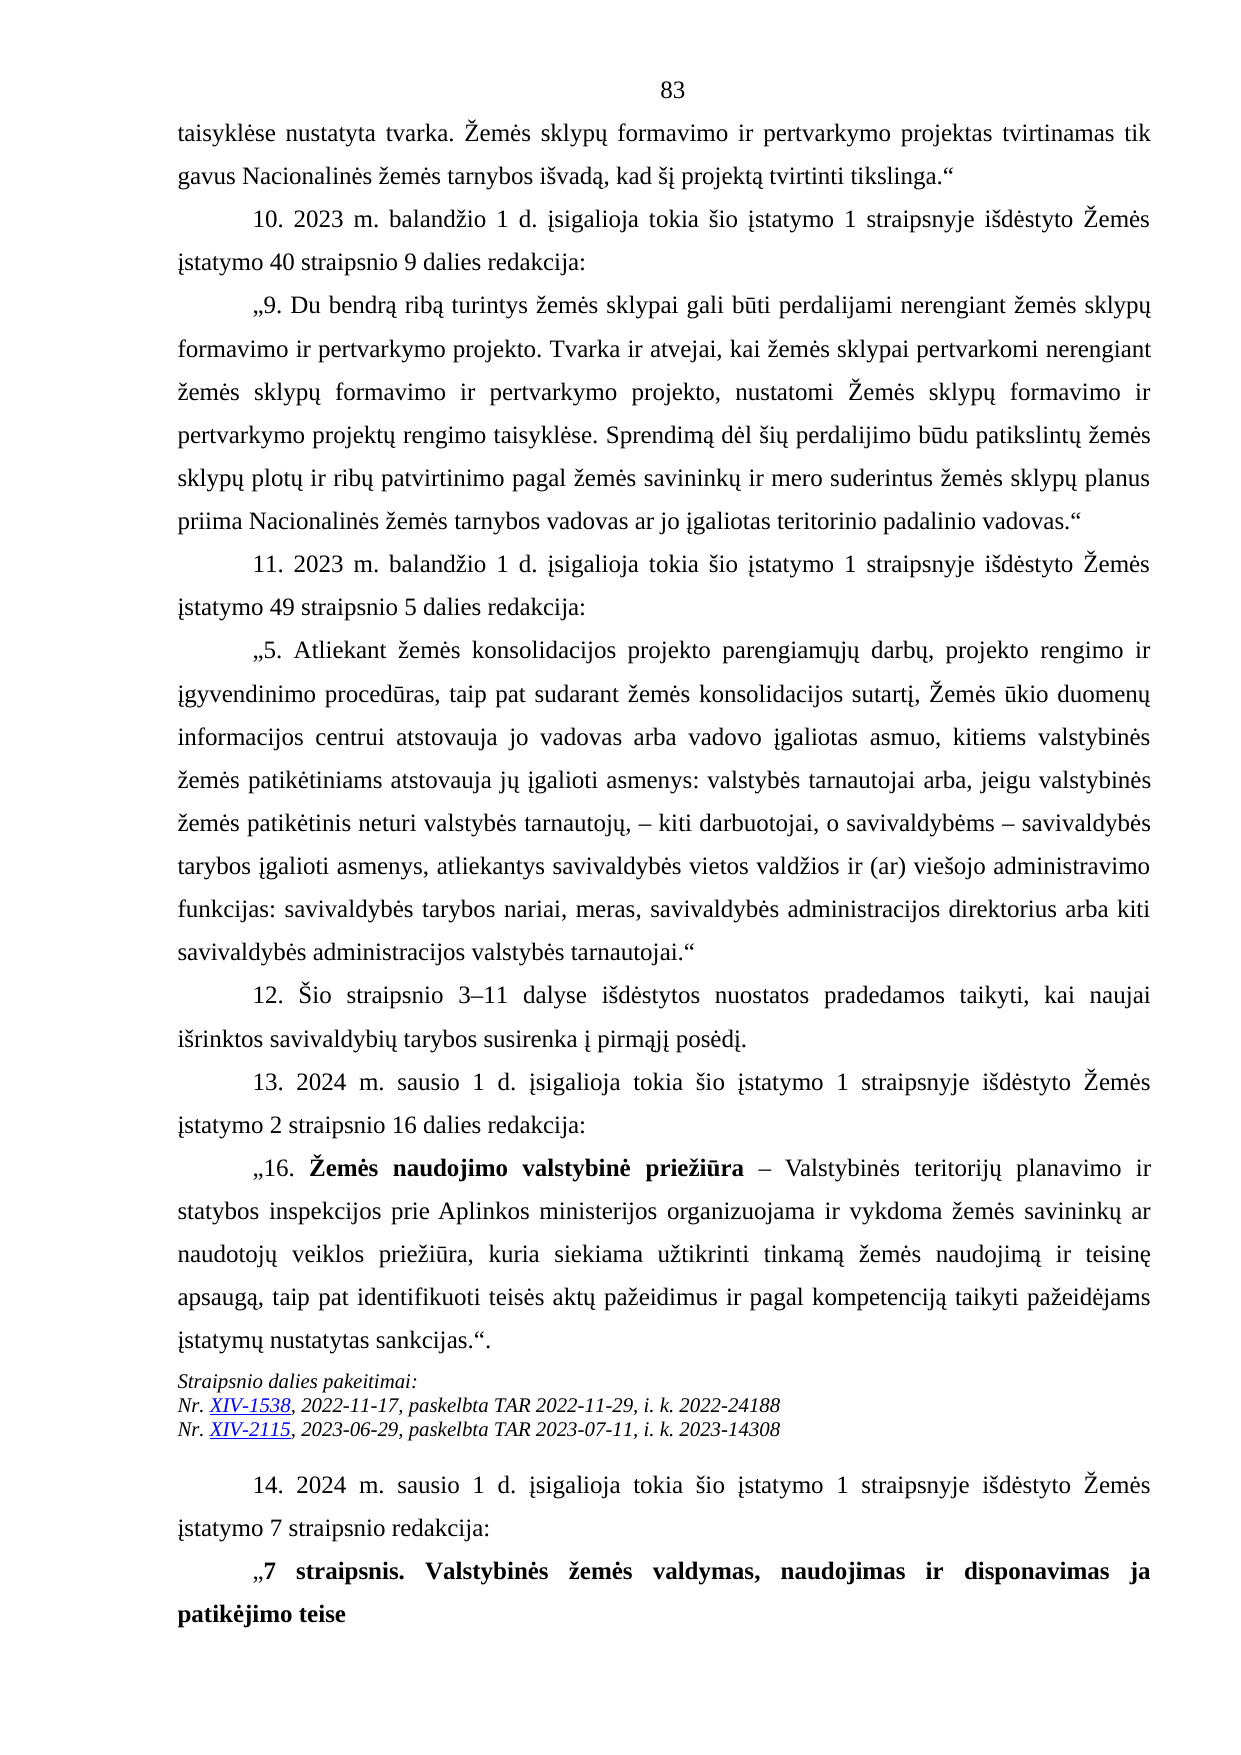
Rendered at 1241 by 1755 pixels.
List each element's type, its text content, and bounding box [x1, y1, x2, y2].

text „5. Atliekant žemės konsolidacijos projekto parengiamųjų darbų, projekto rengimo ir įgyvendinimo procedūras, taip pat sudarant žemės konsolidacijos sutartį, Žemės ūkio duomenų informacijos centrui atstovauja jo vadovas arba vadovo įgaliotas asmuo, kitiems valstybinės žemės patikėtiniams atstovauja jų įgalioti asmenys: valstybės tarnautojai arba, jeigu valstybinės žemės patikėtinis neturi valstybės tarnautojų, – kiti darbuotojai, o savivaldybėms – savivaldybės tarybos įgalioti asmenys, atliekantys savivaldybės vietos valdžios ir (ar) viešojo administravimo funkcijas: savivaldybės tarybos nariai, meras, savivaldybės administracijos direktorius arba kiti savivaldybės administracijos valstybės tarnautojai.“ [177, 636, 1152, 966]
text Straipsnio dalies pakeitimai: [177, 1369, 1152, 1393]
text 10. 2023 m. balandžio 1 d. įsigalioja tokia šio įstatymo 1 straipsnyje išdėstyto Žemės įstatymo 40 straipsnio 9 dalies redakcija: [177, 204, 1152, 276]
text „7 straipsnis. Valstybinės žemės valdymas, naudojimas ir disponavimas ja patikėjimo teise [177, 1556, 1152, 1628]
text 14. 2024 m. sausio 1 d. įsigalioja tokia šio įstatymo 1 straipsnyje išdėstyto Žemės įstatymo 7 straipsnio redakcija: [177, 1470, 1152, 1542]
text „9. Du bendrą ribą turintys žemės sklypai gali būti perdalijami nerengiant žemės sklypų formavimo ir pertvarkymo projekto. Tvarka ir atvejai, kai žemės sklypai pertvarkomi nerengiant žemės sklypų formavimo ir pertvarkymo projekto, nustatomi Žemės sklypų formavimo ir pertvarkymo projektų rengimo taisyklėse. Sprendimą dėl šių perdalijimo būdu patikslintų žemės sklypų plotų ir ribų patvirtinimo pagal žemės savininkų ir mero suderintus žemės sklypų planus priima Nacionalinės žemės tarnybos vadovas ar jo įgaliotas teritorinio padalinio vadovas.“ [177, 291, 1152, 535]
text 11. 2023 m. balandžio 1 d. įsigalioja tokia šio įstatymo 1 straipsnyje išdėstyto Žemės įstatymo 49 straipsnio 5 dalies redakcija: [177, 549, 1152, 621]
text Nr. XIV-1538, 2022-11-17, paskelbta TAR 2022-11-29, i. k. 2022-24188 [177, 1393, 1152, 1417]
text „16. Žemės naudojimo valstybinė priežiūra – Valstybinės teritorijų planavimo ir statybos inspekcijos prie Aplinkos ministerijos organizuojama ir vykdoma žemės savininkų ar naudotojų veiklos priežiūra, kuria siekiama užtikrinti tinkamą žemės naudojimą ir teisinę apsaugą, taip pat identifikuoti teisės aktų pažeidimus ir pagal kompetenciją taikyti pažeidėjams įstatymų nustatytas sankcijas.“. [177, 1153, 1152, 1354]
text 13. 2024 m. sausio 1 d. įsigalioja tokia šio įstatymo 1 straipsnyje išdėstyto Žemės įstatymo 2 straipsnio 16 dalies redakcija: [177, 1067, 1152, 1139]
text 12. Šio straipsnio 3–11 dalyse išdėstytos nuostatos pradedamos taikyti, kai naujai išrinktos savivaldybių tarybos susirenka į pirmąjį posėdį. [177, 981, 1152, 1052]
text taisyklėse nustatyta tvarka. Žemės sklypų formavimo ir pertvarkymo projektas tvirtinamas tik gavus Nacionalinės žemės tarnybos išvadą, kad šį projektą tvirtinti tikslinga.“ [177, 118, 1152, 190]
text Nr. XIV-2115, 2023-06-29, paskelbta TAR 2023-07-11, i. k. 2023-14308 [177, 1417, 1152, 1441]
